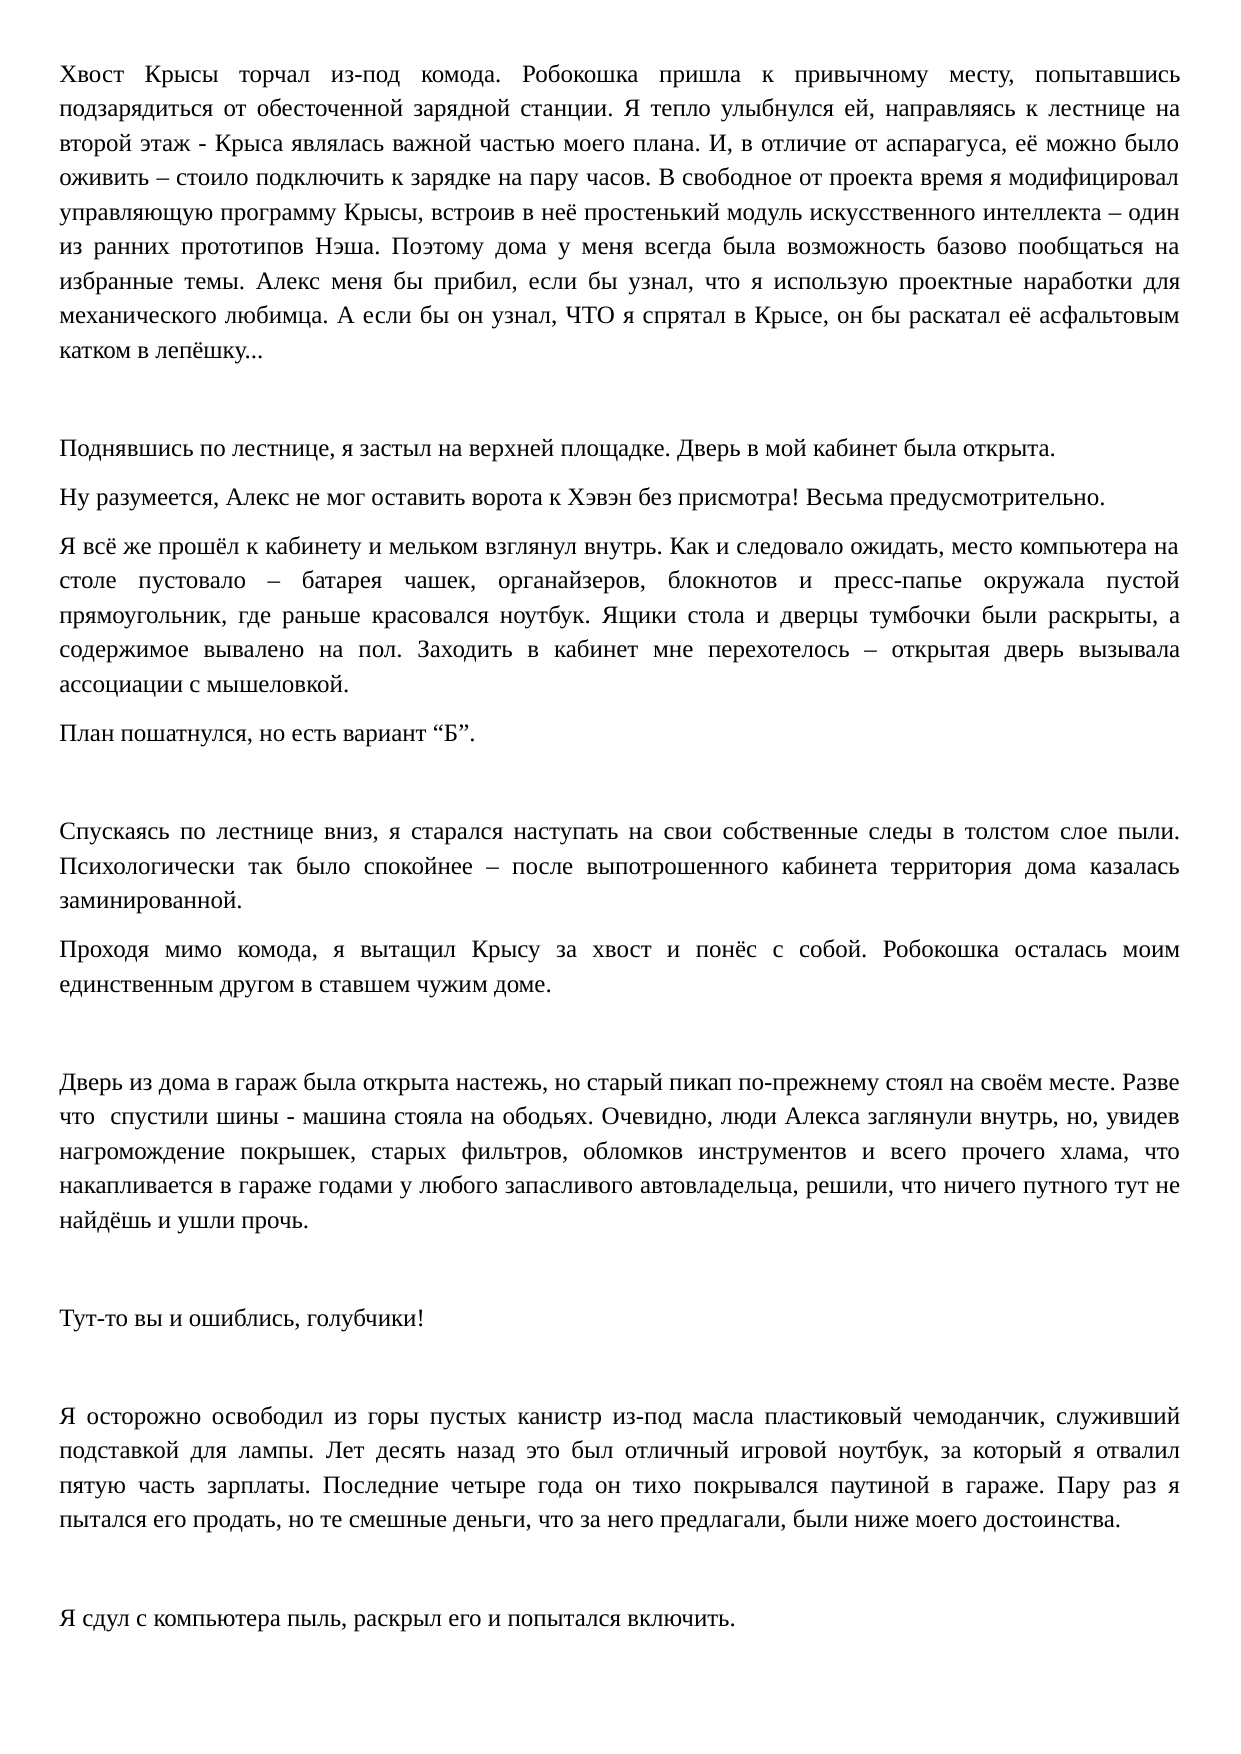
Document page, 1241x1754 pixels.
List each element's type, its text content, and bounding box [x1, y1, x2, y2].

text Я сдул с компьютера пыль, раскрыл его и попытался включить. [59, 1603, 1181, 1631]
text Спускаясь по лестнице вниз, я старался наступать на свои собственные следы в толстом слое пыли. Психологически так было спокойнее – после выпотрошенного кабинета территория дома казалась заминированной. [59, 816, 1181, 914]
text Я всё же прошёл к кабинету и мельком взглянул внутрь. Как и следовало ожидать, место компьютера на столе пустовало – батарея чашек, органайзеров, блокнотов и пресс-папье окружала пустой прямоугольник, где раньше красовался ноутбук. Ящики стола и дверцы тумбочки были раскрыты, а содержимое вывалено на пол. Заходить в кабинет мне перехотелось – открытая дверь вызывала ассоциации с мышеловкой. [59, 531, 1181, 698]
text Ну разумеется, Алекс не мог оставить ворота к Хэвэн без присмотра! Весьма предусмотрительно. [59, 482, 1181, 511]
text Я осторожно освободил из горы пустых канистр из-под масла пластиковый чемоданчик, служивший подставкой для лампы. Лет десять назад это был отличный игровой ноутбук, за который я отвалил пятую часть зарплаты. Последние четыре года он тихо покрывался паутиной в гараже. Пару раз я пытался его продать, но те смешные деньги, что за него предлагали, были ниже моего достоинства. [59, 1401, 1181, 1533]
text Проходя мимо комода, я вытащил Крысу за хвост и понёс с собой. Робокошка осталась моим единственным другом в ставшем чужим доме. [59, 934, 1181, 997]
text Хвост Крысы торчал из-под комода. Робокошка пришла к привычному месту, попытавшись подзарядиться от обесточенной зарядной станции. Я тепло улыбнулся ей, направляясь к лестнице на второй этаж - Крыса являлась важной частью моего плана. И, в отличие от аспарагуса, её можно было оживить – стоило подключить к зарядке на пару часов. В свободное от проекта время я модифицировал управляющую программу Крысы, встроив в неё простенький модуль искусственного интеллекта – один из ранних прототипов Нэша. Поэтому дома у меня всегда была возможность базово пообщаться на избранные темы. Алекс меня бы прибил, если бы узнал, что я использую проектные наработки для механического любимца. А если бы он узнал, ЧТО я спрятал в Крысе, он бы раскатал её асфальтовым катком в лепёшку... [59, 59, 1181, 364]
text Поднявшись по лестнице, я застыл на верхней площадке. Дверь в мой кабинет была открыта. [59, 433, 1181, 462]
text План пошатнулся, но есть вариант “Б”. [59, 718, 1181, 747]
text Дверь из дома в гараж была открыта настежь, но старый пикап по-прежнему стоял на своём месте. Разве что спустили шины - машина стояла на ободьях. Очевидно, люди Алекса заглянули внутрь, но, увидев нагромождение покрышек, старых фильтров, обломков инструментов и всего прочего хлама, что накапливается в гараже годами у любого запасливого автовладельца, решили, что ничего путного тут не найдёшь и ушли прочь. [59, 1067, 1181, 1233]
text Тут-то вы и ошиблись, голубчики! [59, 1303, 1181, 1332]
